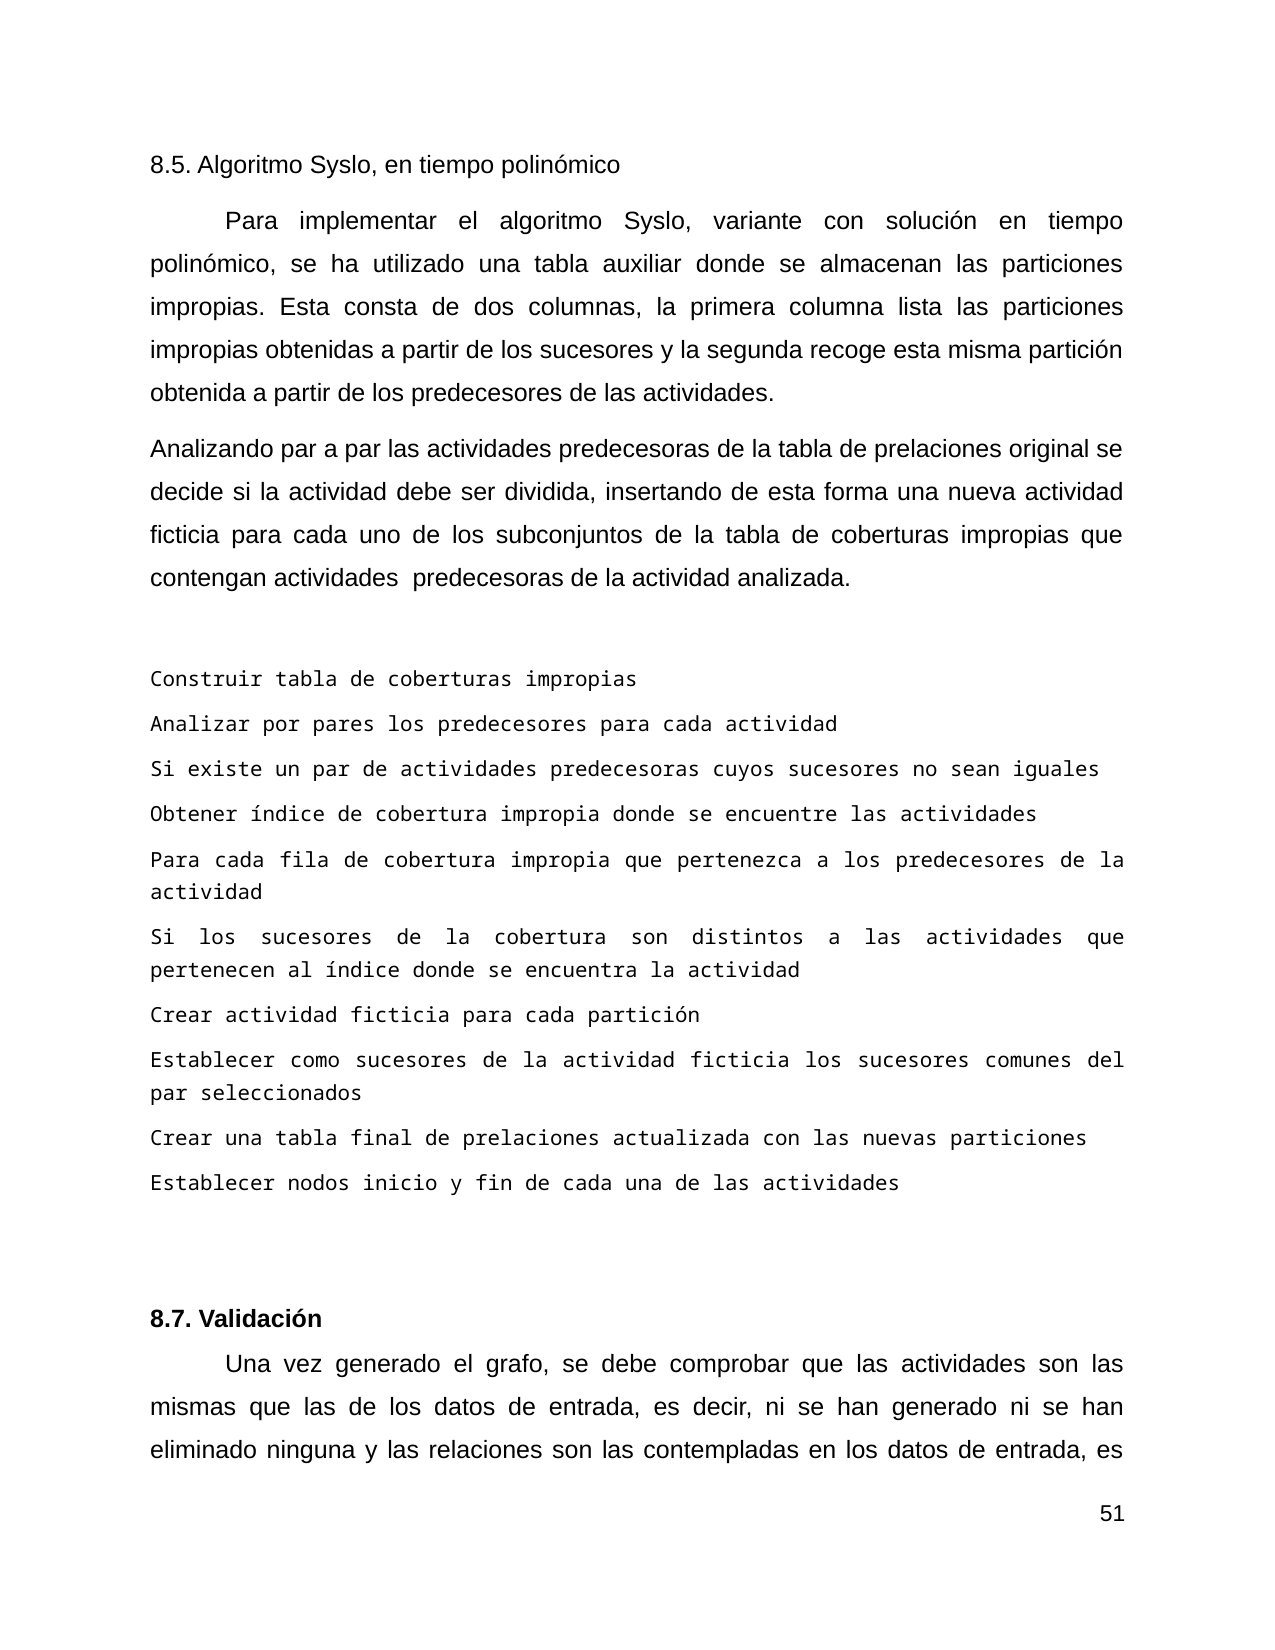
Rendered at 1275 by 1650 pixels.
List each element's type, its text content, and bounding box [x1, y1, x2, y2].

text Crear actividad ficticia para cada partición [150, 1000, 1125, 1028]
text Crear una tabla final de prelaciones actualizada con las nuevas particiones [150, 1123, 1125, 1151]
text Obtener índice de cobertura impropia donde se encuentre las actividades [150, 799, 1125, 828]
text Construir tabla de coberturas impropias [150, 664, 1125, 693]
text Establecer como sucesores de la actividad ficticia los sucesores comunes del par seleccionados [150, 1045, 1125, 1106]
text 8.7. Validación [150, 1304, 1125, 1332]
text Para implementar el algoritmo Syslo, variante con solución en tiempo polinómico, se ha utilizado una tabla auxiliar donde se almacenan las particiones impropias. Esta consta de dos columnas, la primera columna lista las particiones impropias obtenidas a partir de los sucesores y la segunda recoge esta misma partición obtenida a partir de los predecesores de las actividades. [150, 206, 1125, 407]
text Si los sucesores de la cobertura son distintos a las actividades que pertenecen al índice donde se encuentra la actividad [150, 922, 1125, 983]
text Analizar por pares los predecesores para cada actividad [150, 709, 1125, 738]
text 8.5. Algoritmo Syslo, en tiempo polinómico [150, 150, 1125, 179]
text Establecer nodos inicio y fin de cada una de las actividades [150, 1168, 1125, 1196]
text Analizando par a par las actividades predecesoras de la tabla de prelaciones original se decide si la actividad debe ser dividida, insertando de esta forma una nueva actividad ficticia para cada uno de los subconjuntos de la tabla de coberturas impropias que contengan actividades predecesoras de la actividad analizada. [150, 434, 1125, 592]
text Si existe un par de actividades predecesoras cuyos sucesores no sean iguales [150, 754, 1125, 783]
text Una vez generado el grafo, se debe comprobar que las actividades son las mismas que las de los datos de entrada, es decir, ni se han generado ni se han eliminado ninguna y las relaciones son las contempladas en los datos de entrada, es [150, 1349, 1125, 1464]
text Para cada fila de cobertura impropia que pertenezca a los predecesores de la actividad [150, 845, 1125, 906]
